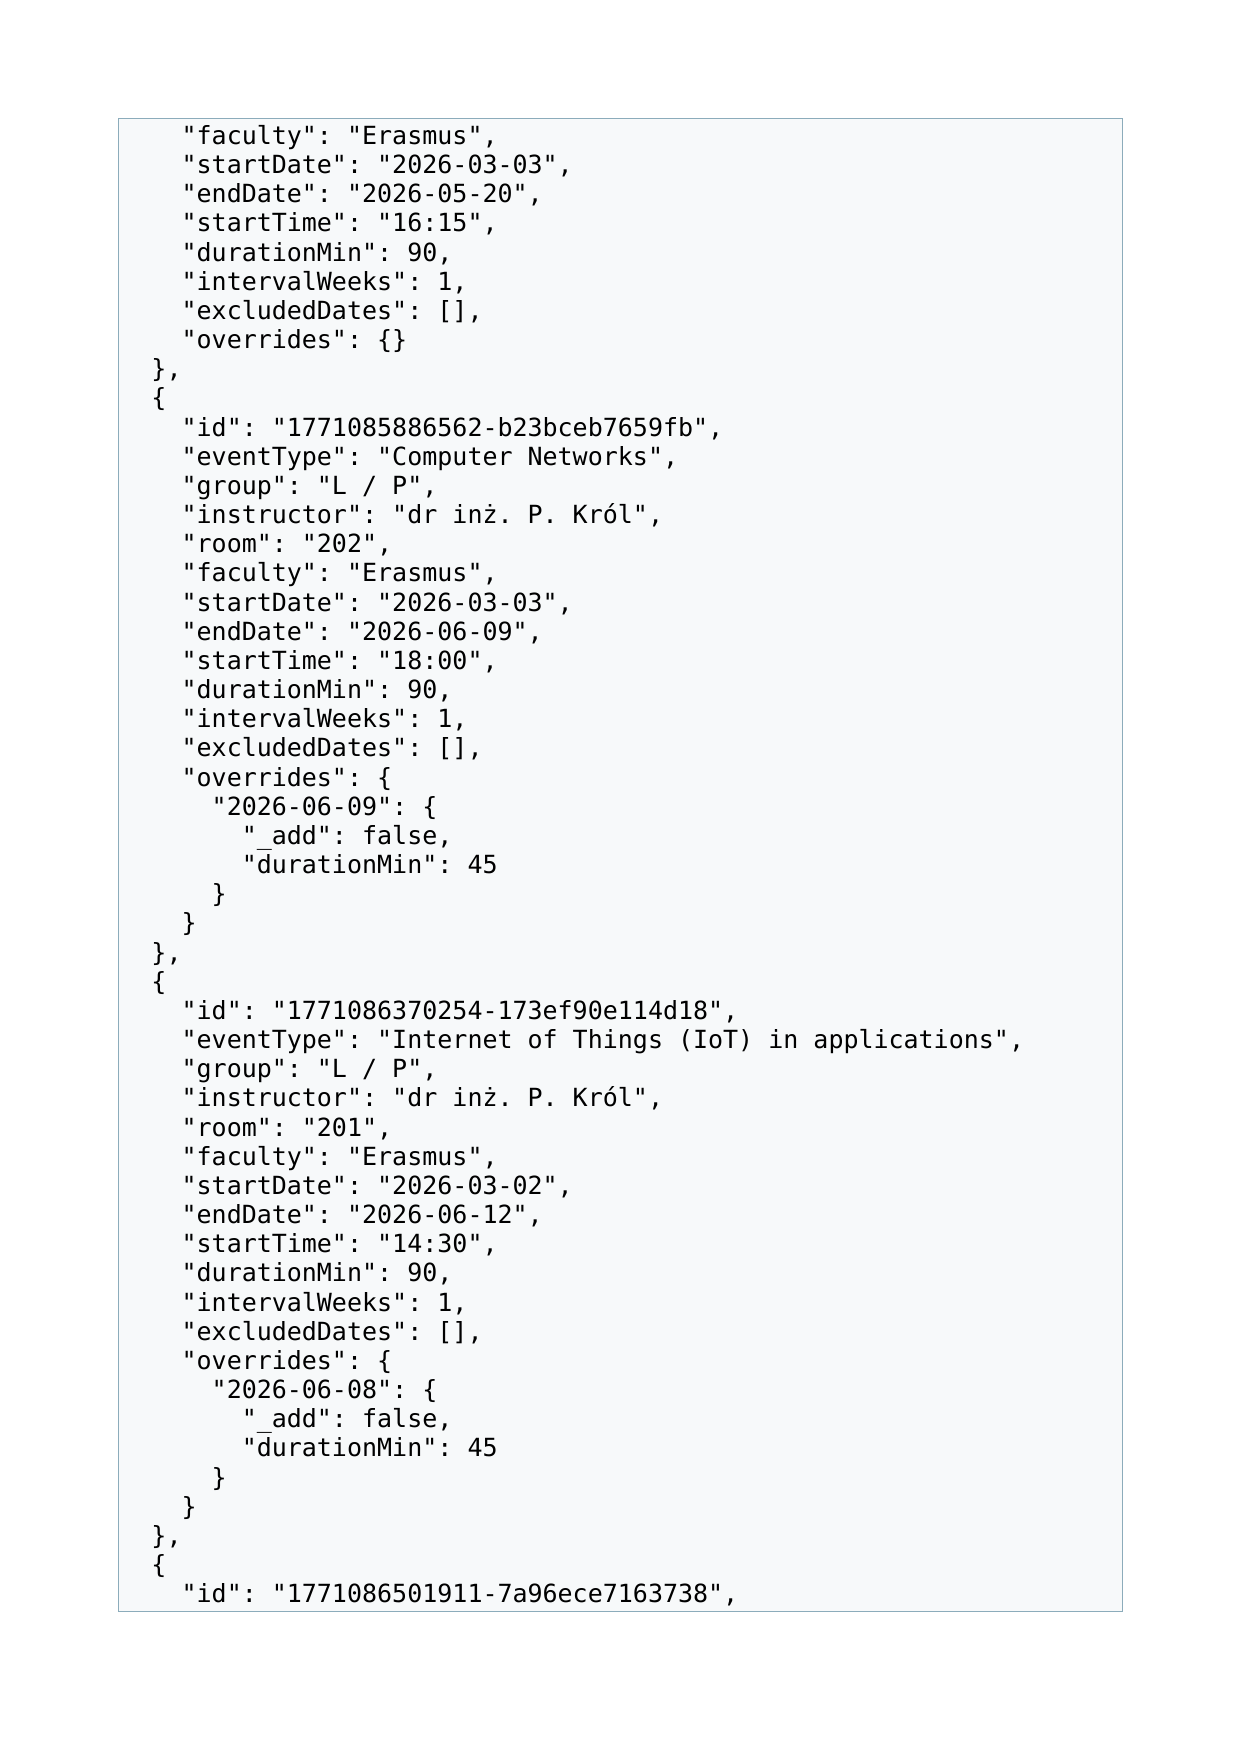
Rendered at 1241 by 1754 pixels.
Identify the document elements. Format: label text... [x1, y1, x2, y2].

text "faculty": "Erasmus", "startDate": "2026-03-03", "endDate": "2026-05-20", "startTime": "16:15", "durationMin": 90, "intervalWeeks": 1, "excludedDates": [], "overrides": {} }, { "id": "1771085886562-b23bceb7659fb", "eventType": "Computer Networks", "group": "L / P", "instructor": "dr inż. P. Król", "room": "202", "faculty": "Erasmus", "startDate": "2026-03-03", "endDate": "2026-06-09", "startTime": "18:00", "durationMin": 90, "intervalWeeks": 1, "excludedDates": [], "overrides": { "2026-06-09": { "_add": false, "durationMin": 45 } } }, { "id": "1771086370254-173ef90e114d18", "eventType": "Internet of Things (IoT) in applications", "group": "L / P", "instructor": "dr inż. P. Król", "room": "201", "faculty": "Erasmus", "startDate": "2026-03-02", "endDate": "2026-06-12", "startTime": "14:30", "durationMin": 90, "intervalWeeks": 1, "excludedDates": [], "overrides": { "2026-06-08": { "_add": false, "durationMin": 45 } } }, { "id": "1771086501911-7a96ece7163738", [119, 119, 1122, 1611]
